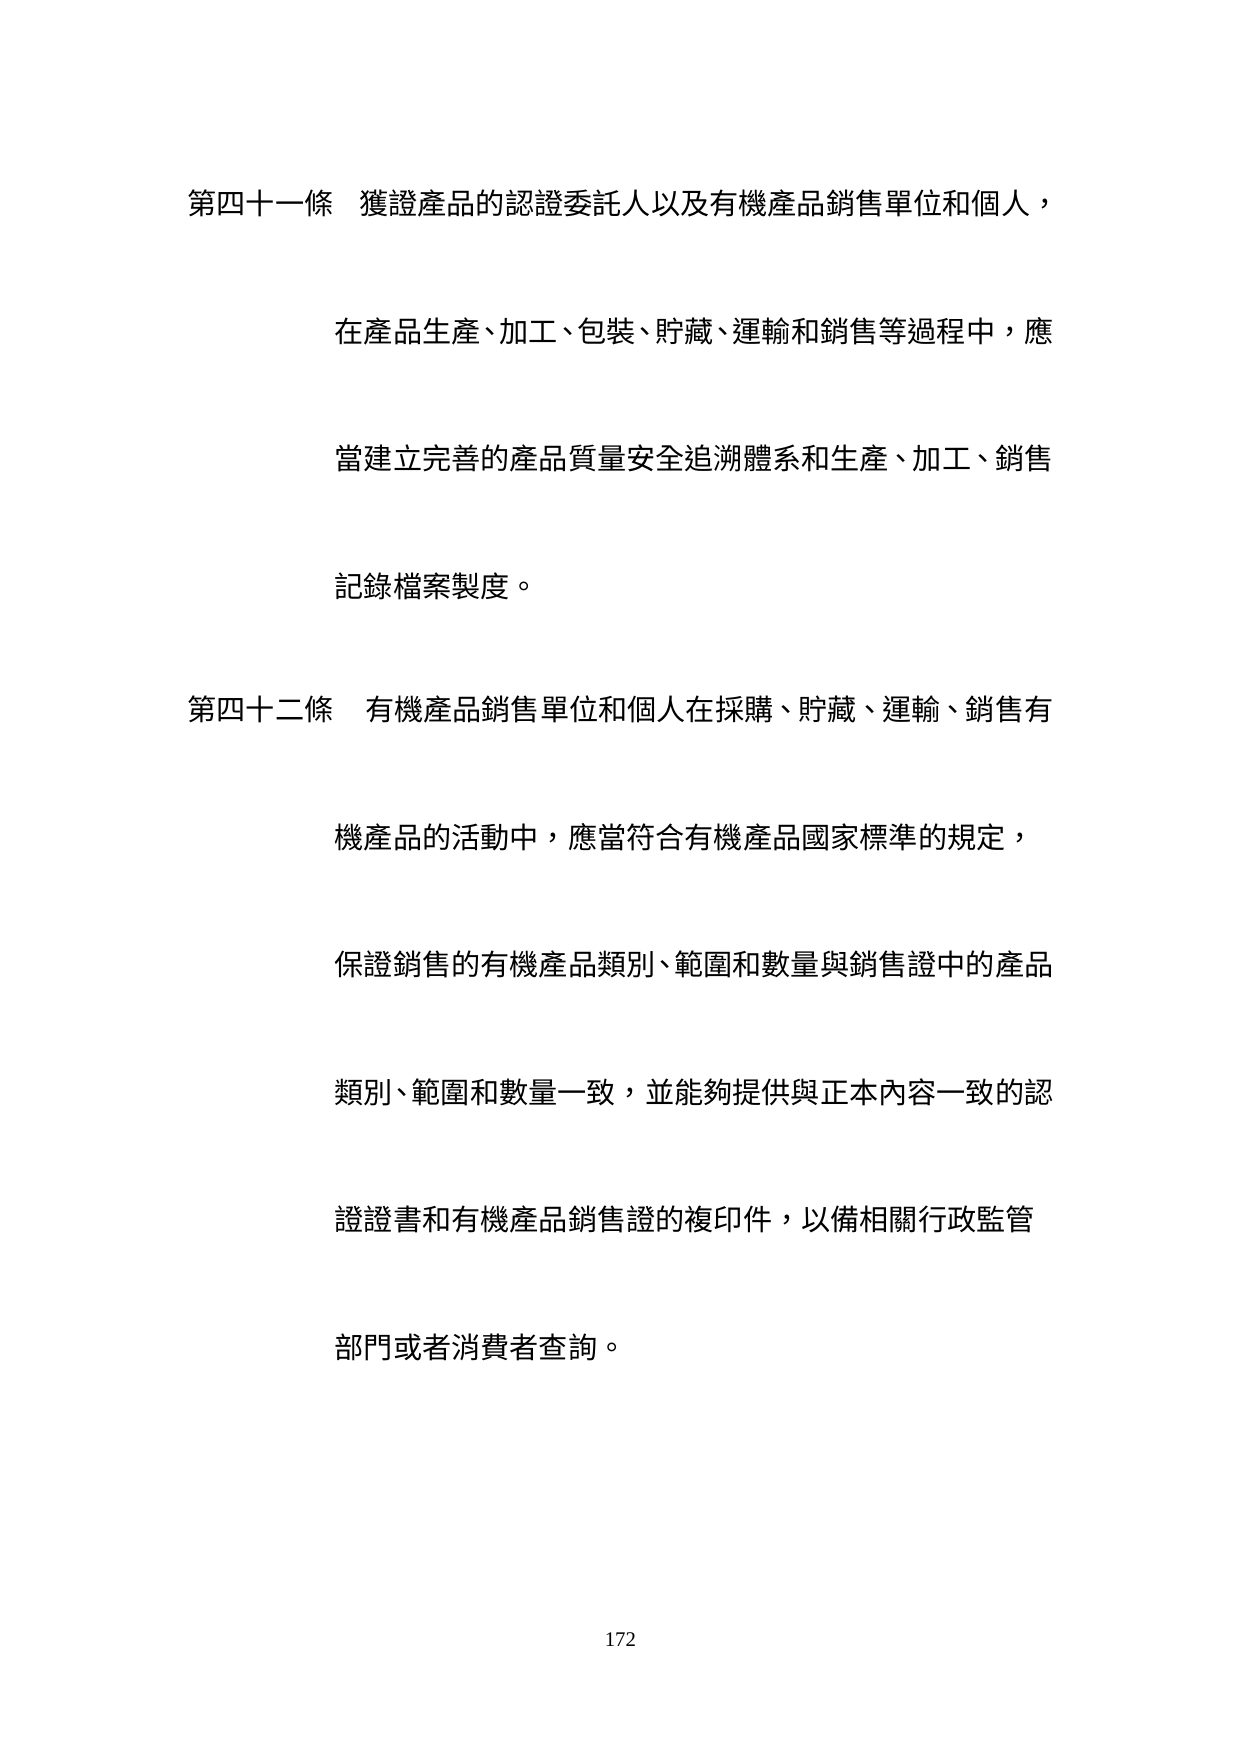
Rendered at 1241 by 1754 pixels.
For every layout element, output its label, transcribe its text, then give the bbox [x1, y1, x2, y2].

subtitle 第四十一條 獲證產品的認證委託人以及有機產品銷售單位和個人，在產品生產、加工、包裝、貯藏、運輸和銷售等過程中，應當建立完善的產品質量安全追溯體系和生產、加工、銷售記錄檔案製度。 [187, 164, 1053, 622]
subtitle 第四十二條 有機產品銷售單位和個人在採購、貯藏、運輸、銷售有機產品的活動中，應當符合有機產品國家標準的規定，保證銷售的有機產品類別、範圍和數量與銷售證中的產品類別、範圍和數量一致，並能夠提供與正本內容一致的認證證書和有機產品銷售證的複印件，以備相關行政監管部門或者消費者查詢。 [187, 670, 1053, 1383]
